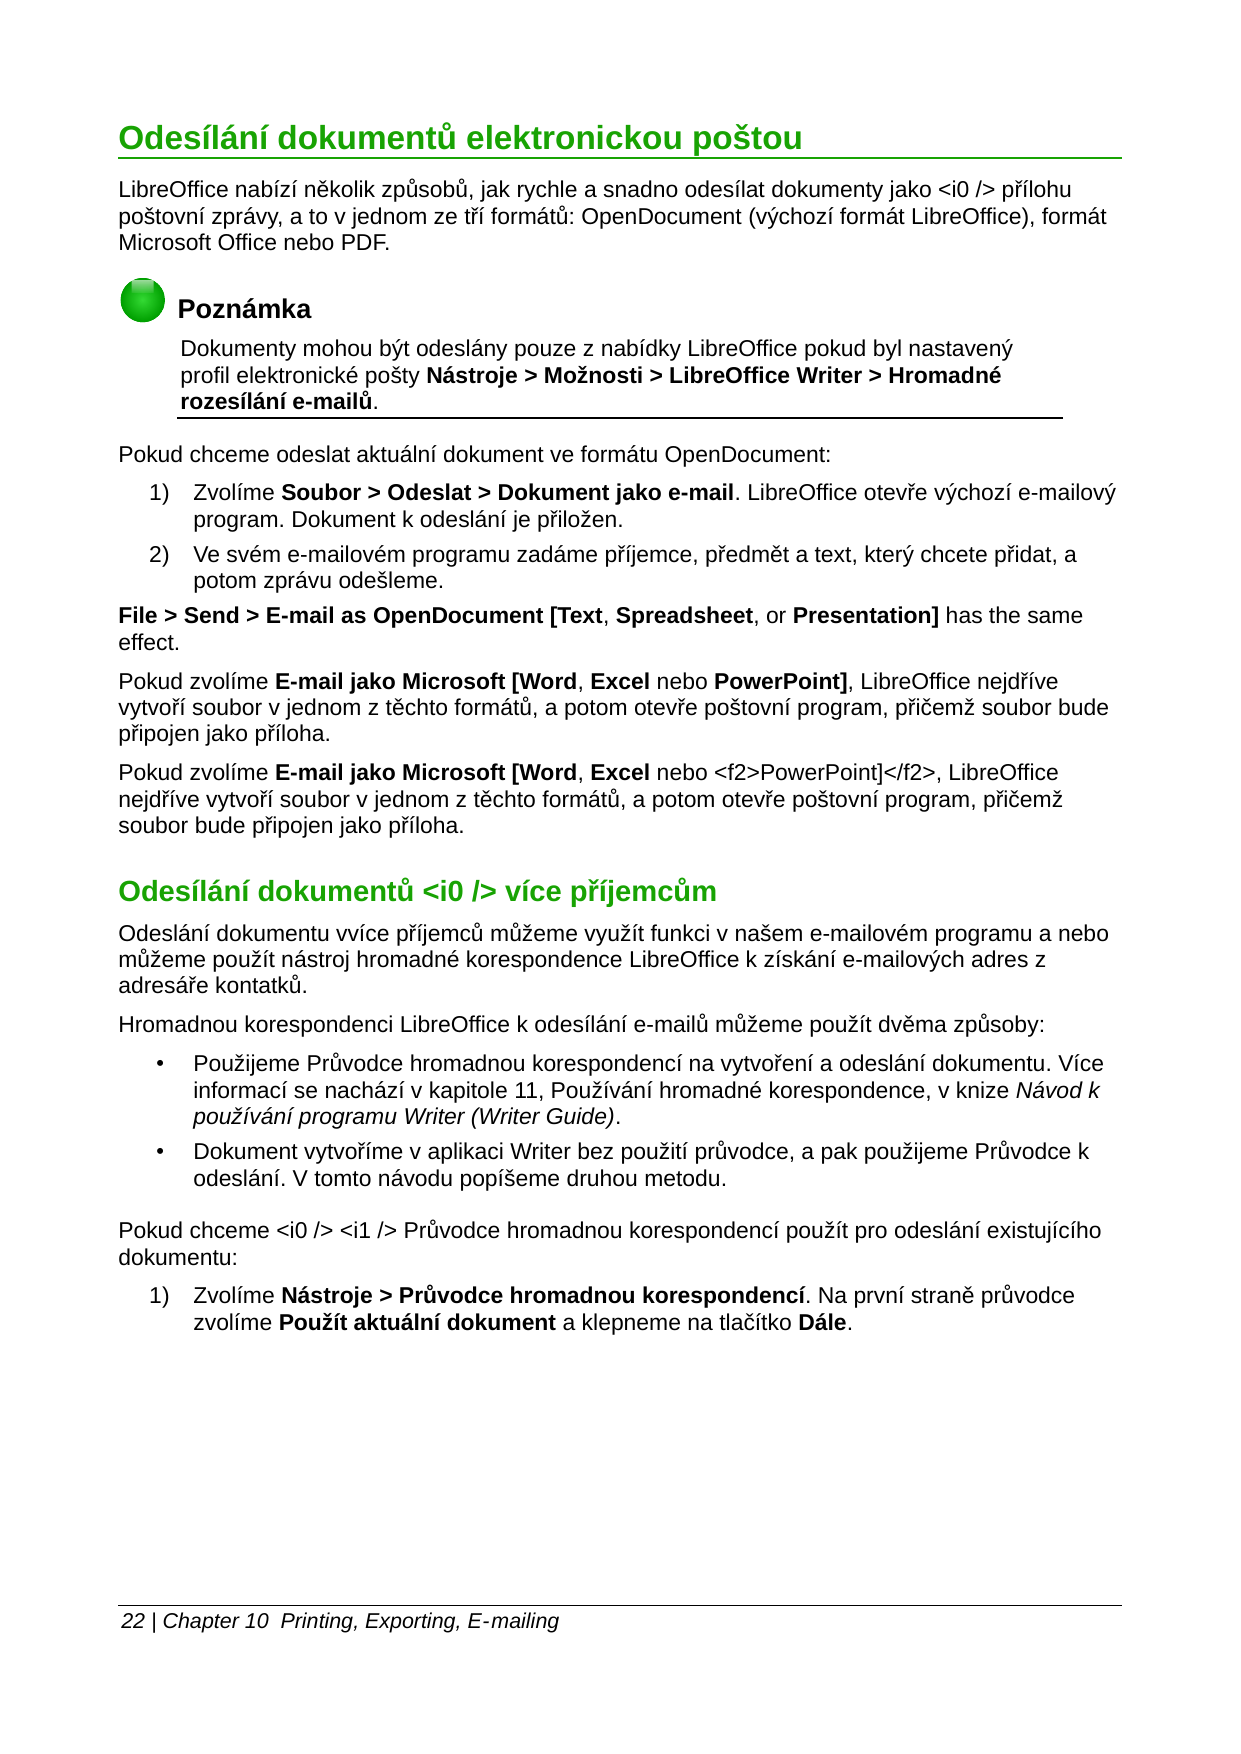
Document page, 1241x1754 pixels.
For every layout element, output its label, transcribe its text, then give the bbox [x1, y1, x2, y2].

list Hromadnou korespondenci LibreOffice k odesílání e-mailů můžeme použít dvěma způsoby: [118, 1011, 1122, 1038]
text Pokud zvolíme E-mail jako Microsoft [Word, Excel nebo <f2>PowerPoint]</f2>, LibreOffice nejdříve vytvoří soubor v jednom z těchto formátů, a potom otevře poštovní program, přičemž soubor bude připojen jako příloha. [118, 759, 1122, 838]
text LibreOffice nabízí několik způsobů, jak rychle a snadno odesílat dokumenty jako <i0 /> přílohu poštovní zprávy, a to v jednom ze tří formátů: OpenDocument (výchozí formát LibreOffice), formát Microsoft Office nebo PDF. [118, 176, 1122, 255]
text File > Send > E-mail as OpenDocument [Text, Spreadsheet, or Presentation] has the same effect. [118, 602, 1122, 655]
subtitle Poznámka [118, 275, 1122, 325]
list Pokud chceme odeslat aktuální dokument ve formátu OpenDocument: [118, 441, 1122, 467]
text Odeslání dokumentu vvíce příjemců můžeme využít funkci v našem e-mailovém programu a nebo můžeme použít nástroj hromadné korespondence LibreOffice k získání e-mailových adres z adresáře kontatků. [118, 920, 1122, 999]
list Zvolíme Soubor > Odeslat > Dokument jako e-mail. LibreOffice otevře výchozí e-mailový program. Dokument k odeslání je přiložen. [169, 479, 1122, 532]
list Použijeme Průvodce hromadnou korespondencí na vytvoření a odeslání dokumentu. Více informací se nachází v kapitole 11, Používání hromadné korespondence, v knize Návod k používání programu Writer (Writer Guide). [156, 1050, 1122, 1129]
list Pokud chceme <i0 /> <i1 /> Průvodce hromadnou korespondencí použít pro odeslání existujícího dokumentu: [118, 1217, 1122, 1270]
subtitle Odesílání dokumentů <i0 /> více příjemcům [118, 874, 1122, 908]
subtitle Odesílání dokumentů elektronickou poštou [118, 118, 1122, 157]
list Zvolíme Nástroje > Průvodce hromadnou korespondencí. Na první straně průvodce zvolíme Použít aktuální dokument a klepneme na tlačítko Dále. [169, 1282, 1122, 1335]
list Dokument vytvoříme v aplikaci Writer bez použití průvodce, a pak použijeme Průvodce k odeslání. V tomto návodu popíšeme druhou metodu. [156, 1138, 1122, 1191]
list Ve svém e-mailovém programu zadáme příjemce, předmět a text, který chcete přidat, a potom zprávu odešleme. [169, 541, 1122, 594]
text Pokud zvolíme E-mail jako Microsoft [Word, Excel nebo PowerPoint], LibreOffice nejdříve vytvoří soubor v jednom z těchto formátů, a potom otevře poštovní program, přičemž soubor bude připojen jako příloha. [118, 668, 1122, 747]
text Dokumenty mohou být odeslány pouze z nabídky LibreOffice pokud byl nastavený profil elektronické pošty Nástroje > Možnosti > LibreOffice Writer > Hromadné rozesílání e-mailů. [177, 332, 1063, 417]
